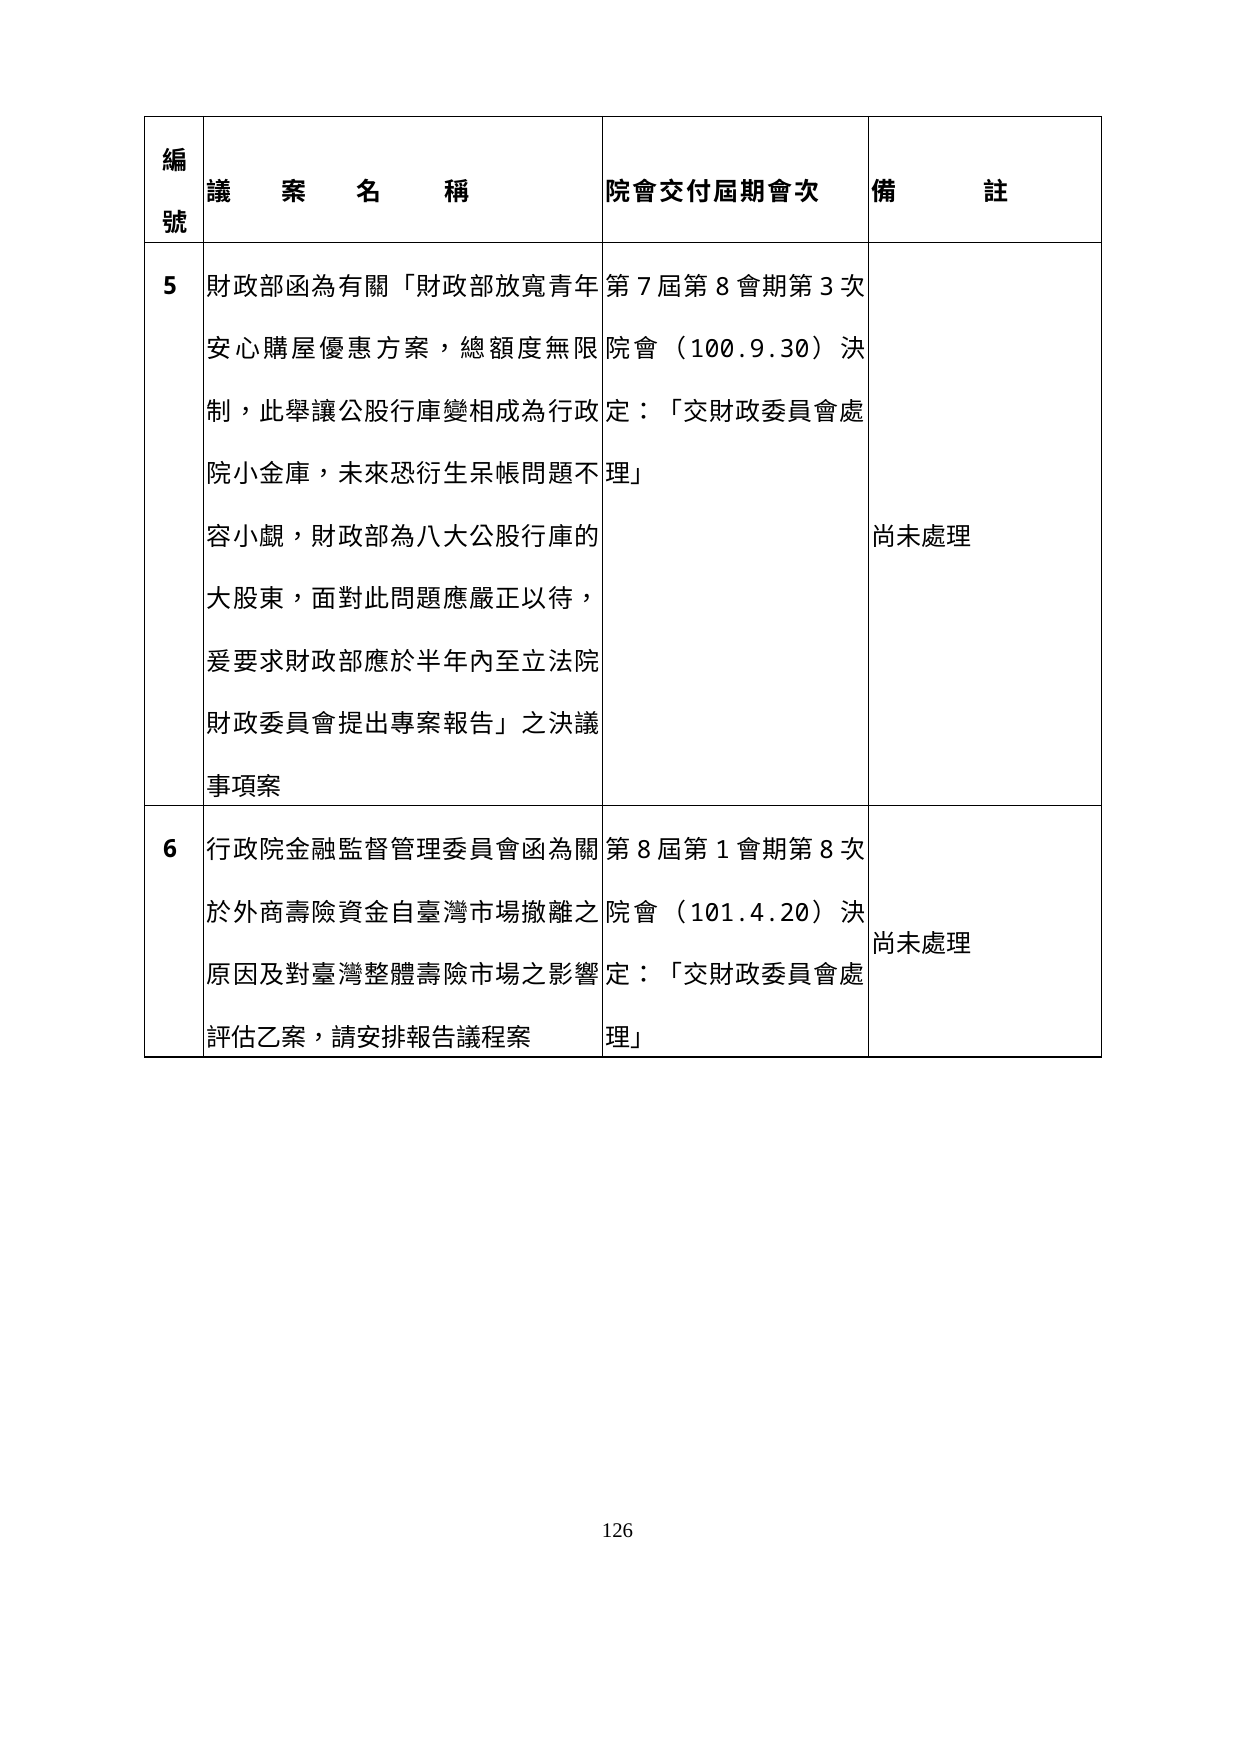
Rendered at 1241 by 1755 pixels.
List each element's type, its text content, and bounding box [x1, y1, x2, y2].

table_header 備 註 [869, 117, 1101, 242]
table_header 編 號 [145, 117, 203, 242]
table_cell 第8屆第1會期第8次院會（101.4.20）決定：「交財政委員會處理」 [603, 806, 868, 1056]
table_cell 財政部函為有關「財政部放寬青年安心購屋優惠方案，總額度無限制，此舉讓公股行庫變相成為行政院小金庫，未來恐衍生呆帳問題不容小覷，財政部為八大公股行庫的大股東，面對此問題應嚴正以待，爰要求財政部應於半年內至立法院財政委員會提出專案報告」之決議事項案 [204, 243, 602, 805]
table_cell 第7屆第8會期第3次院會（100.9.30）決定：「交財政委員會處理」 [603, 243, 868, 805]
table_cell 行政院金融監督管理委員會函為關於外商壽險資金自臺灣市場撤離之原因及對臺灣整體壽險市場之影響評估乙案，請安排報告議程案 [204, 806, 602, 1056]
table_header 議 案 名 稱 [204, 117, 602, 242]
table_cell [145, 806, 203, 1056]
table_cell 尚未處理 [869, 243, 1101, 805]
table_cell 尚未處理 [869, 806, 1101, 1056]
table_header 院會交付屆期會次 [603, 117, 868, 242]
table_cell [145, 243, 203, 805]
